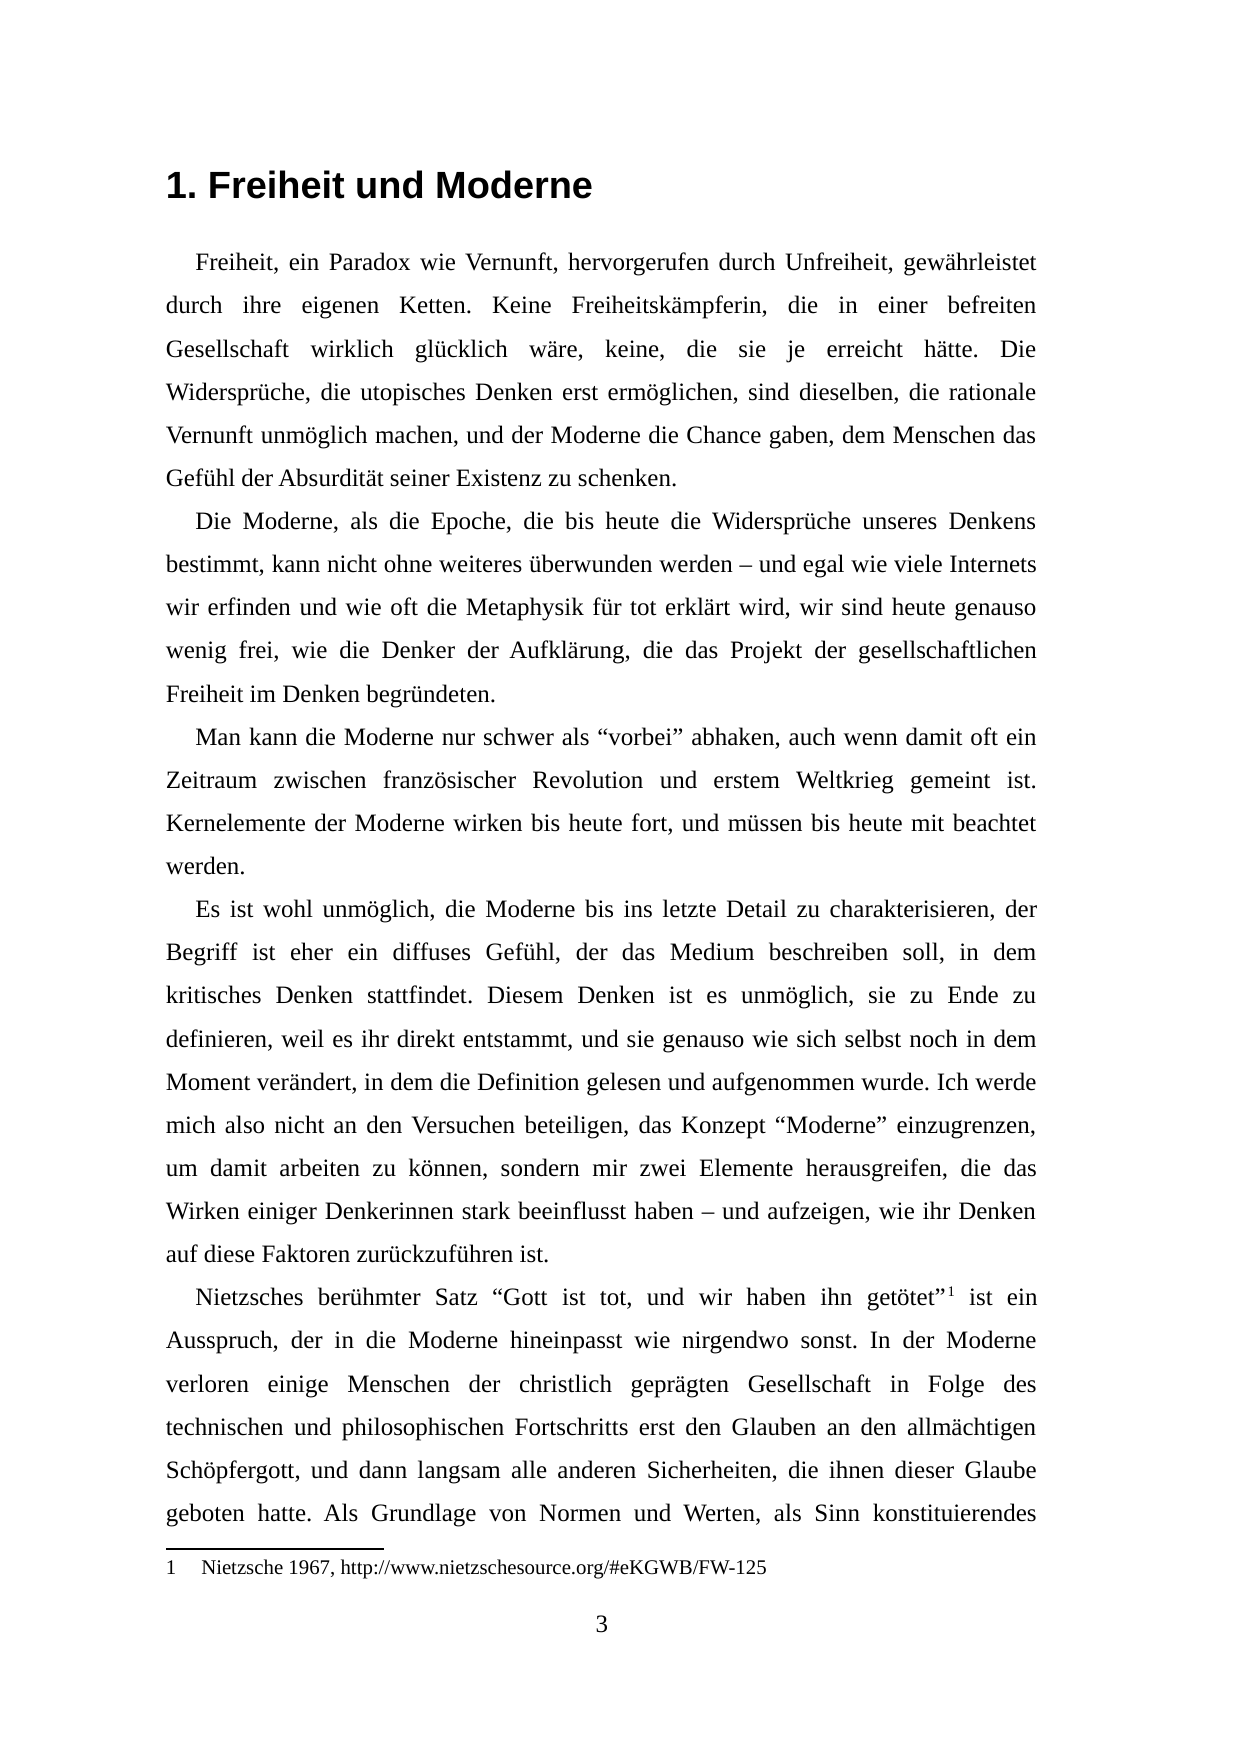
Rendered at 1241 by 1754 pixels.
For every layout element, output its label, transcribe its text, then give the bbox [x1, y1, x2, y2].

subtitle 1. Freiheit und Moderne [166, 162, 1037, 206]
text Freiheit, ein Paradox wie Vernunft, hervorgerufen durch Unfreiheit, gewährleistet durch ihre eigenen Ketten. Keine Freiheitskämpferin, die in einer befreiten Gesellschaft wirklich glücklich wäre, keine, die sie je erreicht hätte. Die Widersprüche, die utopisches Denken erst ermöglichen, sind dieselben, die rationale Vernunft unmöglich machen, und der Moderne die Chance gaben, dem Menschen das Gefühl der Absurdität seiner Existenz zu schenken. [166, 247, 1037, 492]
text Nietzsche 1967, http://www.nietzschesource.org/#eKGWB/FW-125 [166, 1555, 1037, 1579]
text Man kann die Moderne nur schwer als “vorbei” abhaken, auch wenn damit oft ein Zeitraum zwischen französischer Revolution und erstem Weltkrieg gemeint ist. Kernelemente der Moderne wirken bis heute fort, und müssen bis heute mit beachtet werden. [166, 722, 1037, 880]
text Nietzsches berühmter Satz “Gott ist tot, und wir haben ihn getötet” ist ein Ausspruch, der in die Moderne hineinpasst wie nirgendwo sonst. In der Moderne verloren einige Menschen der christlich geprägten Gesellschaft in Folge des technischen und philosophischen Fortschritts erst den Glauben an den allmächtigen Schöpfergott, und dann langsam alle anderen Sicherheiten, die ihnen dieser Glaube geboten hatte. Als Grundlage von Normen und Werten, als Sinn konstituierendes [166, 1282, 1037, 1527]
text Die Moderne, als die Epoche, die bis heute die Widersprüche unseres Denkens bestimmt, kann nicht ohne weiteres überwunden werden – und egal wie viele Internets wir erfinden und wie oft die Metaphysik für tot erklärt wird, wir sind heute genauso wenig frei, wie die Denker der Aufklärung, die das Projekt der gesellschaftlichen Freiheit im Denken begründeten. [166, 506, 1037, 707]
text Es ist wohl unmöglich, die Moderne bis ins letzte Detail zu charakterisieren, der Begriff ist eher ein diffuses Gefühl, der das Medium beschreiben soll, in dem kritisches Denken stattfindet. Diesem Denken ist es unmöglich, sie zu Ende zu definieren, weil es ihr direkt entstammt, und sie genauso wie sich selbst noch in dem Moment verändert, in dem die Definition gelesen und aufgenommen wurde. Ich werde mich also nicht an den Versuchen beteiligen, das Konzept “Moderne” einzugrenzen, um damit arbeiten zu können, sondern mir zwei Elemente herausgreifen, die das Wirken einiger Denkerinnen stark beeinflusst haben – und aufzeigen, wie ihr Denken auf diese Faktoren zurückzuführen ist. [166, 894, 1037, 1268]
